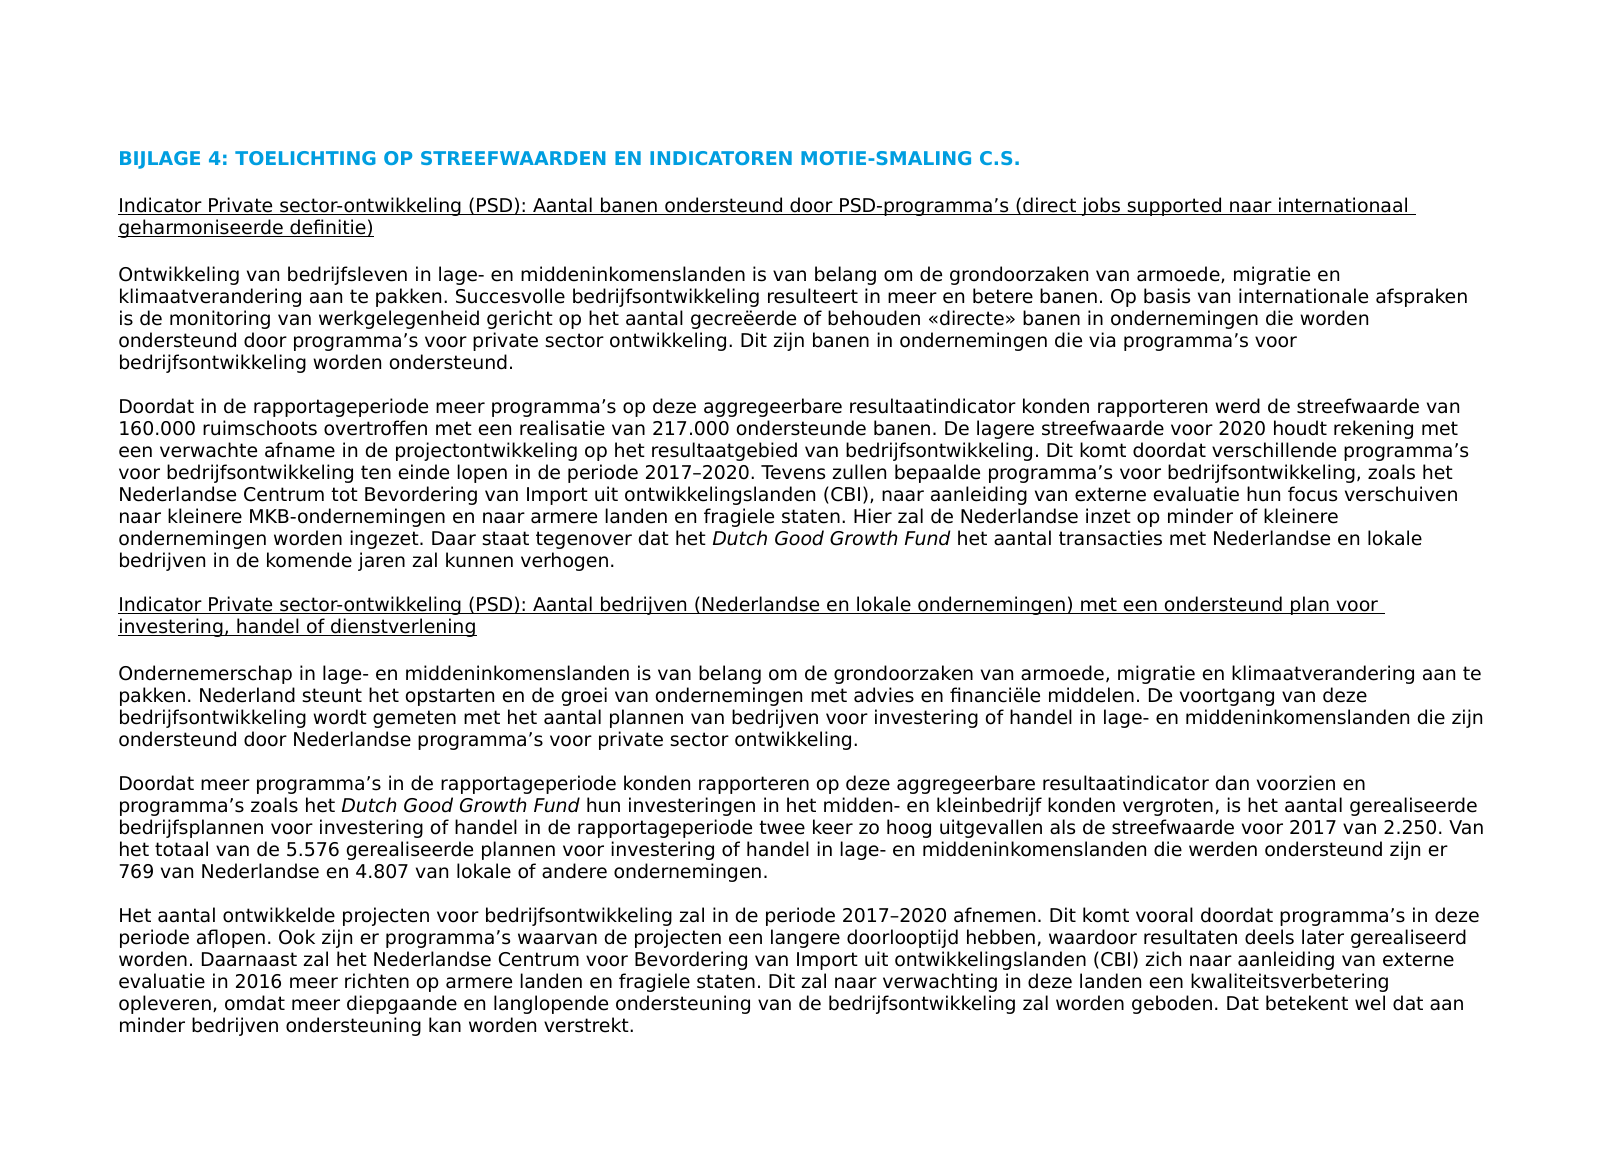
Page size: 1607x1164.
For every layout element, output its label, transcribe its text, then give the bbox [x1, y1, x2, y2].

text Het aantal ontwikkelde projecten voor bedrijfsontwikkeling zal in de periode 2017–2020 afnemen. Dit komt vooral doordat programma’s in deze periode aflopen. Ook zijn er programma’s waarvan de projecten een langere doorlooptijd hebben, waardoor resultaten deels later gerealiseerd worden. Daarnaast zal het Nederlandse Centrum voor Bevordering van Import uit ontwikkelingslanden (CBI) zich naar aanleiding van externe evaluatie in 2016 meer richten op armere landen en fragiele staten. Dit zal naar verwachting in deze landen een kwaliteitsverbetering opleveren, omdat meer diepgaande en langlopende ondersteuning van de bedrijfsontwikkeling zal worden geboden. Dat betekent wel dat aan minder bedrijven ondersteuning kan worden verstrekt. [118, 905, 1488, 1037]
subtitle Indicator Private sector-ontwikkeling (PSD): Aantal banen ondersteund door PSD-programma’s (direct jobs supported naar internationaal geharmoniseerde definitie) [118, 195, 1488, 239]
subtitle Indicator Private sector-ontwikkeling (PSD): Aantal bedrijven (Nederlandse en lokale ondernemingen) met een ondersteund plan voor investering, handel of dienstverlening [118, 594, 1488, 638]
text Doordat in de rapportageperiode meer programma’s op deze aggregeerbare resultaatindicator konden rapporteren werd de streefwaarde van 160.000 ruimschoots overtroffen met een realisatie van 217.000 ondersteunde banen. De lagere streefwaarde voor 2020 houdt rekening met een verwachte afname in de projectontwikkeling op het resultaatgebied van bedrijfsontwikkeling. Dit komt doordat verschillende programma’s voor bedrijfsontwikkeling ten einde lopen in de periode 2017–2020. Tevens zullen bepaalde programma’s voor bedrijfsontwikkeling, zoals het Nederlandse Centrum tot Bevordering van Import uit ontwikkelingslanden (CBI), naar aanleiding van externe evaluatie hun focus verschuiven naar kleinere MKB-ondernemingen en naar armere landen en fragiele staten. Hier zal de Nederlandse inzet op minder of kleinere ondernemingen worden ingezet. Daar staat tegenover dat het Dutch Good Growth Fund het aantal transacties met Nederlandse en lokale bedrijven in de komende jaren zal kunnen verhogen. [118, 396, 1488, 572]
text Ontwikkeling van bedrijfsleven in lage- en middeninkomenslanden is van belang om de grondoorzaken van armoede, migratie en klimaatverandering aan te pakken. Succesvolle bedrijfsontwikkeling resulteert in meer en betere banen. Op basis van internationale afspraken is de monitoring van werkgelegenheid gericht op het aantal gecreëerde of behouden «directe» banen in ondernemingen die worden ondersteund door programma’s voor private sector ontwikkeling. Dit zijn banen in ondernemingen die via programma’s voor bedrijfsontwikkeling worden ondersteund. [118, 264, 1488, 374]
text Ondernemerschap in lage- en middeninkomenslanden is van belang om de grondoorzaken van armoede, migratie en klimaatverandering aan te pakken. Nederland steunt het opstarten en de groei van ondernemingen met advies en financiële middelen. De voortgang van deze bedrijfsontwikkeling wordt gemeten met het aantal plannen van bedrijven voor investering of handel in lage- en middeninkomenslanden die zijn ondersteund door Nederlandse programma’s voor private sector ontwikkeling. [118, 663, 1488, 751]
subtitle BIJLAGE 4: TOELICHTING OP STREEFWAARDEN EN INDICATOREN MOTIE-SMALING C.S. [118, 148, 1488, 170]
text Doordat meer programma’s in de rapportageperiode konden rapporteren op deze aggregeerbare resultaatindicator dan voorzien en programma’s zoals het Dutch Good Growth Fund hun investeringen in het midden- en kleinbedrijf konden vergroten, is het aantal gerealiseerde bedrijfsplannen voor investering of handel in de rapportageperiode twee keer zo hoog uitgevallen als de streefwaarde voor 2017 van 2.250. Van het totaal van de 5.576 gerealiseerde plannen voor investering of handel in lage- en middeninkomenslanden die werden ondersteund zijn er 769 van Nederlandse en 4.807 van lokale of andere ondernemingen. [118, 773, 1488, 883]
